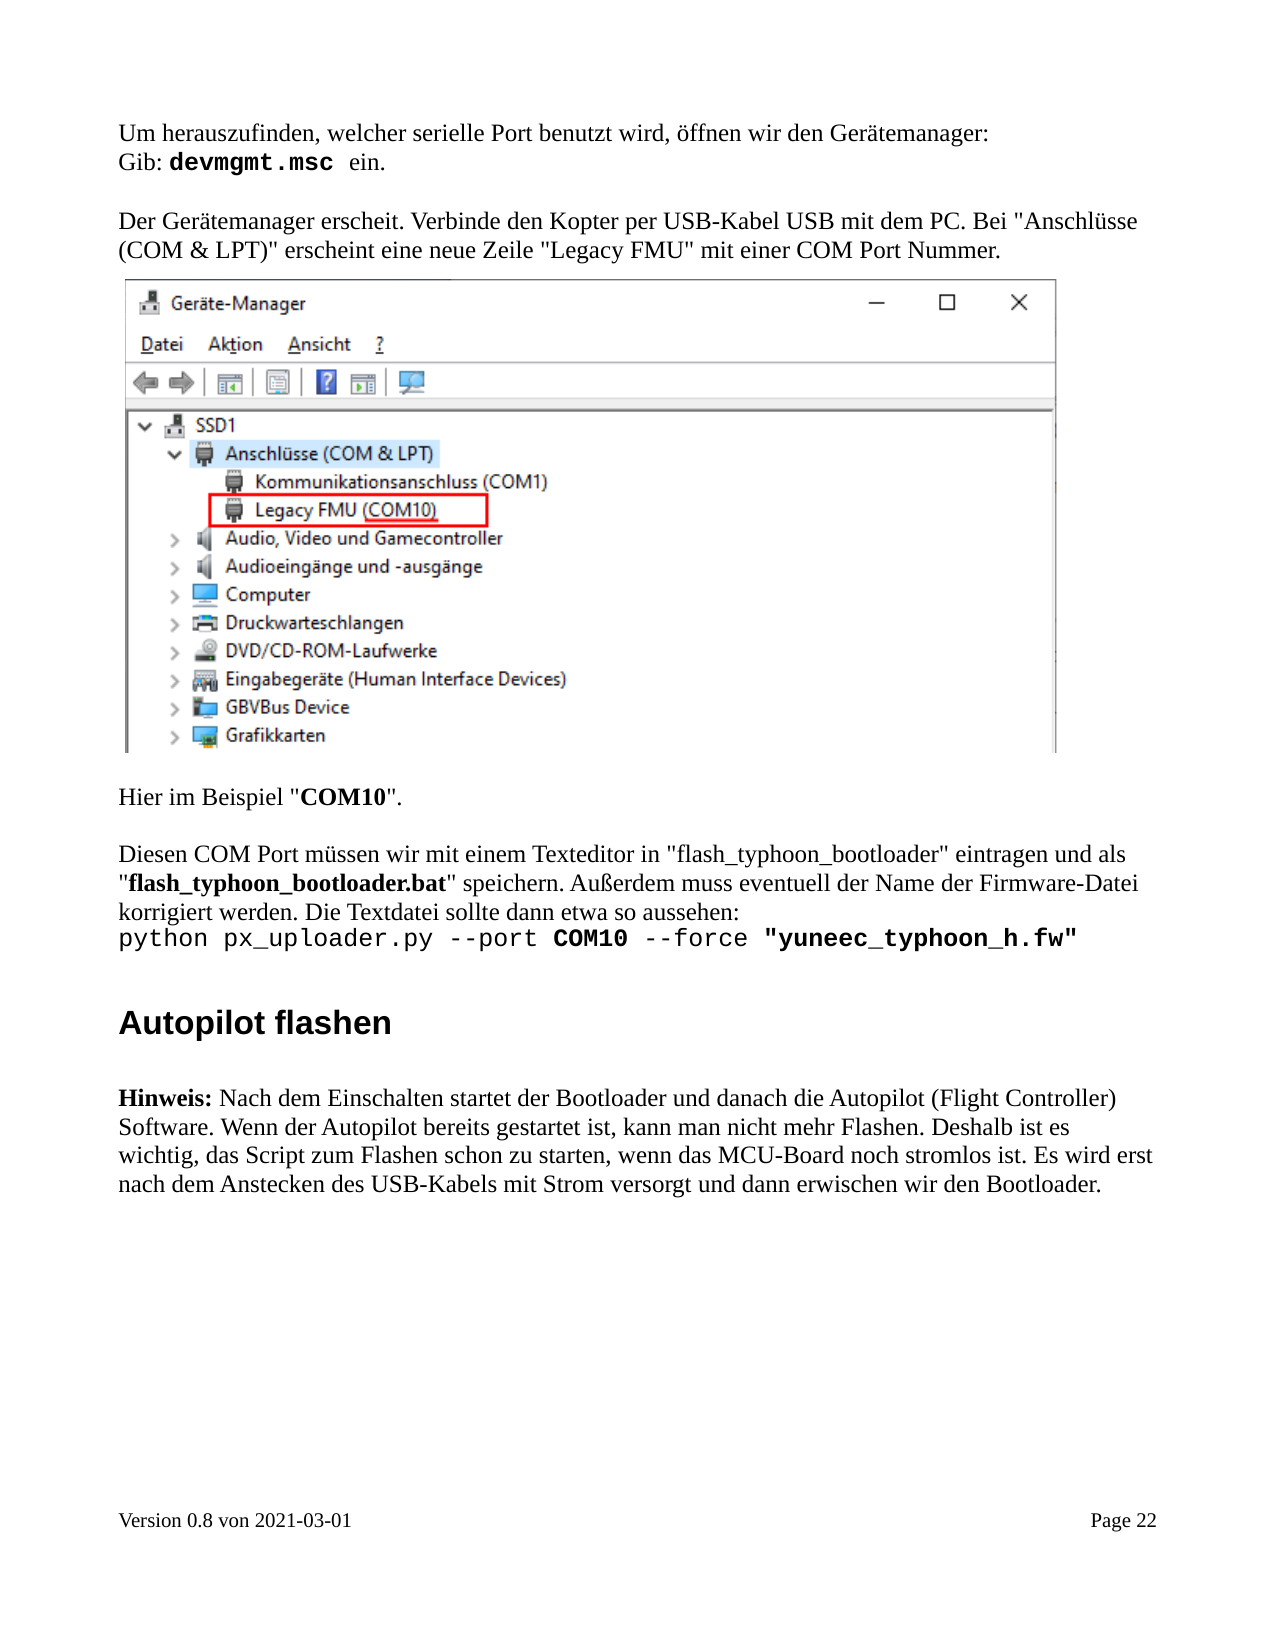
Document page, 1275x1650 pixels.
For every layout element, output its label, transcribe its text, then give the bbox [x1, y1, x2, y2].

text Der Gerätemanager erscheit. Verbinde den Kopter per USB-Kabel USB mit dem PC. Bei "Anschlüsse (COM & LPT)" erscheint eine neue Zeile "Legacy FMU" mit einer COM Port Nummer. [118, 206, 1157, 263]
picture [125, 279, 1057, 753]
text Hier im Beispiel "COM10". [118, 782, 1157, 810]
text Hinweis: Nach dem Einschalten startet der Bootloader und danach die Autopilot (Flight Controller) Software. Wenn der Autopilot bereits gestartet ist, kann man nicht mehr Flashen. Deshalb ist es wichtig, das Script zum Flashen schon zu starten, wenn das MCU-Board noch stromlos ist. Es wird erst nach dem Anstecken des USB-Kabels mit Strom versorgt und dann erwischen wir den Bootloader. [118, 1083, 1157, 1198]
text python px_uploader.py --port COM10 --force "yuneec_typhoon_h.fw" [118, 925, 1157, 954]
text Gib: devmgmt.msc ein. [118, 147, 1157, 178]
text Diesen COM Port müssen wir mit einem Texteditor in "flash_typhoon_bootloader" eintragen und als "flash_typhoon_bootloader.bat" speichern. Außerdem muss eventuell der Name der Firmware-Datei korrigiert werden. Die Textdatei sollte dann etwa so aussehen: [118, 839, 1157, 925]
text Um herauszufinden, welcher serielle Port benutzt wird, öffnen wir den Gerätemanager: [118, 118, 1157, 147]
subtitle Autopilot flashen [118, 1003, 1157, 1042]
